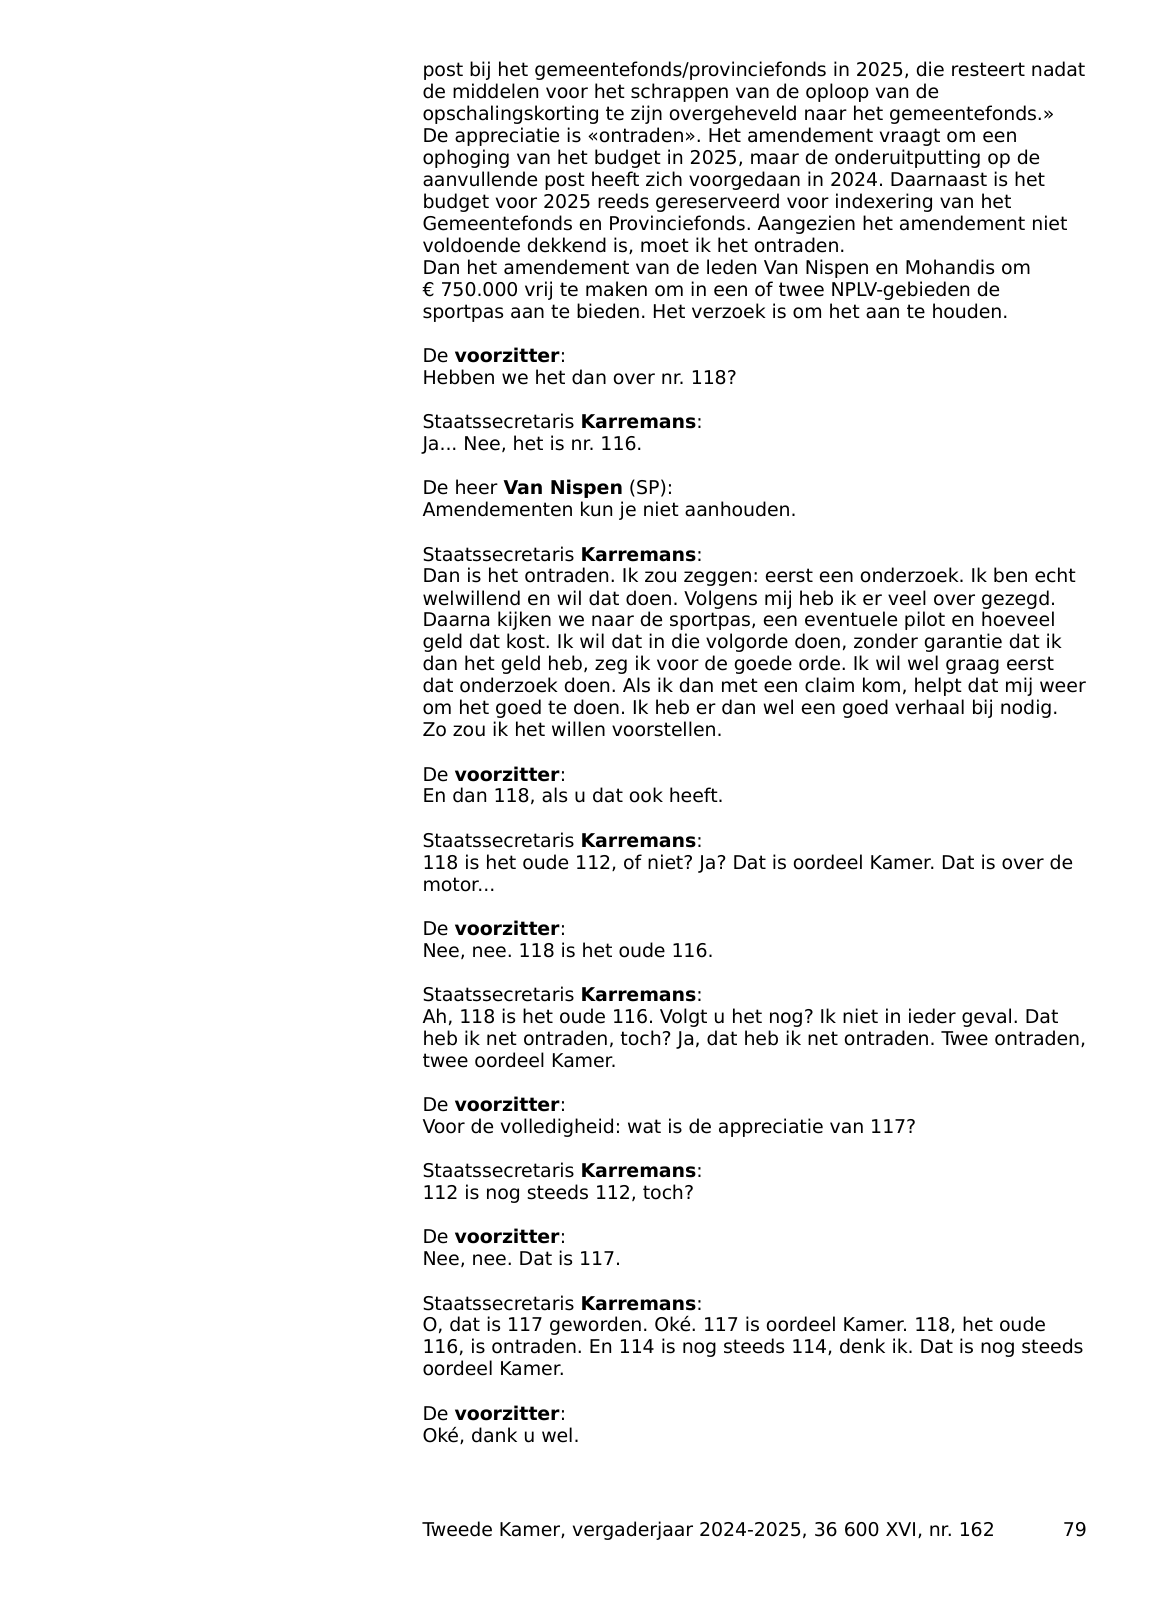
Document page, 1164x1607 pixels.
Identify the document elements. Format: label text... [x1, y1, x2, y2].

text En dan 118, als u dat ook heeft. [422, 785, 1087, 807]
text De voorzitter: [422, 918, 1087, 940]
text Staatssecretaris Karremans: [422, 984, 1087, 1006]
text Staatssecretaris Karremans: [422, 543, 1087, 565]
text Voor de volledigheid: wat is de appreciatie van 117? [422, 1116, 1087, 1138]
text Ja... Nee, het is nr. 116. [422, 433, 1087, 455]
text post bij het gemeentefonds/provinciefonds in 2025, die resteert nadat de middelen voor het schrappen van de oploop van de opschalingskorting te zijn overgeheveld naar het gemeentefonds.» De appreciatie is «ontraden». Het amendement vraagt om een ophoging van het budget in 2025, maar de onderuitputting op de aanvullende post heeft zich voorgedaan in 2024. Daarnaast is het budget voor 2025 reeds gereserveerd voor indexering van het Gemeentefonds en Provinciefonds. Aangezien het amendement niet voldoende dekkend is, moet ik het ontraden. [422, 59, 1087, 257]
text 112 is nog steeds 112, toch? [422, 1182, 1087, 1204]
text Ah, 118 is het oude 116. Volgt u het nog? Ik niet in ieder geval. Dat heb ik net ontraden, toch? Ja, dat heb ik net ontraden. Twee ontraden, twee oordeel Kamer. [422, 1006, 1087, 1072]
text Hebben we het dan over nr. 118? [422, 367, 1087, 389]
text Amendementen kun je niet aanhouden. [422, 499, 1087, 521]
text 118 is het oude 112, of niet? Ja? Dat is oordeel Kamer. Dat is over de motor... [422, 852, 1087, 896]
text Nee, nee. Dat is 117. [422, 1248, 1087, 1270]
text De heer Van Nispen (SP): [422, 477, 1087, 499]
text Staatssecretaris Karremans: [422, 1160, 1087, 1182]
text De voorzitter: [422, 1402, 1087, 1424]
text Dan is het ontraden. Ik zou zeggen: eerst een onderzoek. Ik ben echt welwillend en wil dat doen. Volgens mij heb ik er veel over gezegd. Daarna kijken we naar de sportpas, een eventuele pilot en hoeveel geld dat kost. Ik wil dat in die volgorde doen, zonder garantie dat ik dan het geld heb, zeg ik voor de goede orde. Ik wil wel graag eerst dat onderzoek doen. Als ik dan met een claim kom, helpt dat mij weer om het goed te doen. Ik heb er dan wel een goed verhaal bij nodig. Zo zou ik het willen voorstellen. [422, 565, 1087, 741]
text Oké, dank u wel. [422, 1424, 1087, 1446]
text De voorzitter: [422, 1226, 1087, 1248]
text De voorzitter: [422, 1094, 1087, 1116]
text Nee, nee. 118 is het oude 116. [422, 940, 1087, 962]
text Staatssecretaris Karremans: [422, 1292, 1087, 1314]
text De voorzitter: [422, 763, 1087, 785]
text Dan het amendement van de leden Van Nispen en Mohandis om € 750.000 vrij te maken om in een of twee NPLV-gebieden de sportpas aan te bieden. Het verzoek is om het aan te houden. [422, 257, 1087, 323]
text O, dat is 117 geworden. Oké. 117 is oordeel Kamer. 118, het oude 116, is ontraden. En 114 is nog steeds 114, denk ik. Dat is nog steeds oordeel Kamer. [422, 1314, 1087, 1380]
text Staatssecretaris Karremans: [422, 411, 1087, 433]
text De voorzitter: [422, 345, 1087, 367]
text Staatssecretaris Karremans: [422, 829, 1087, 852]
